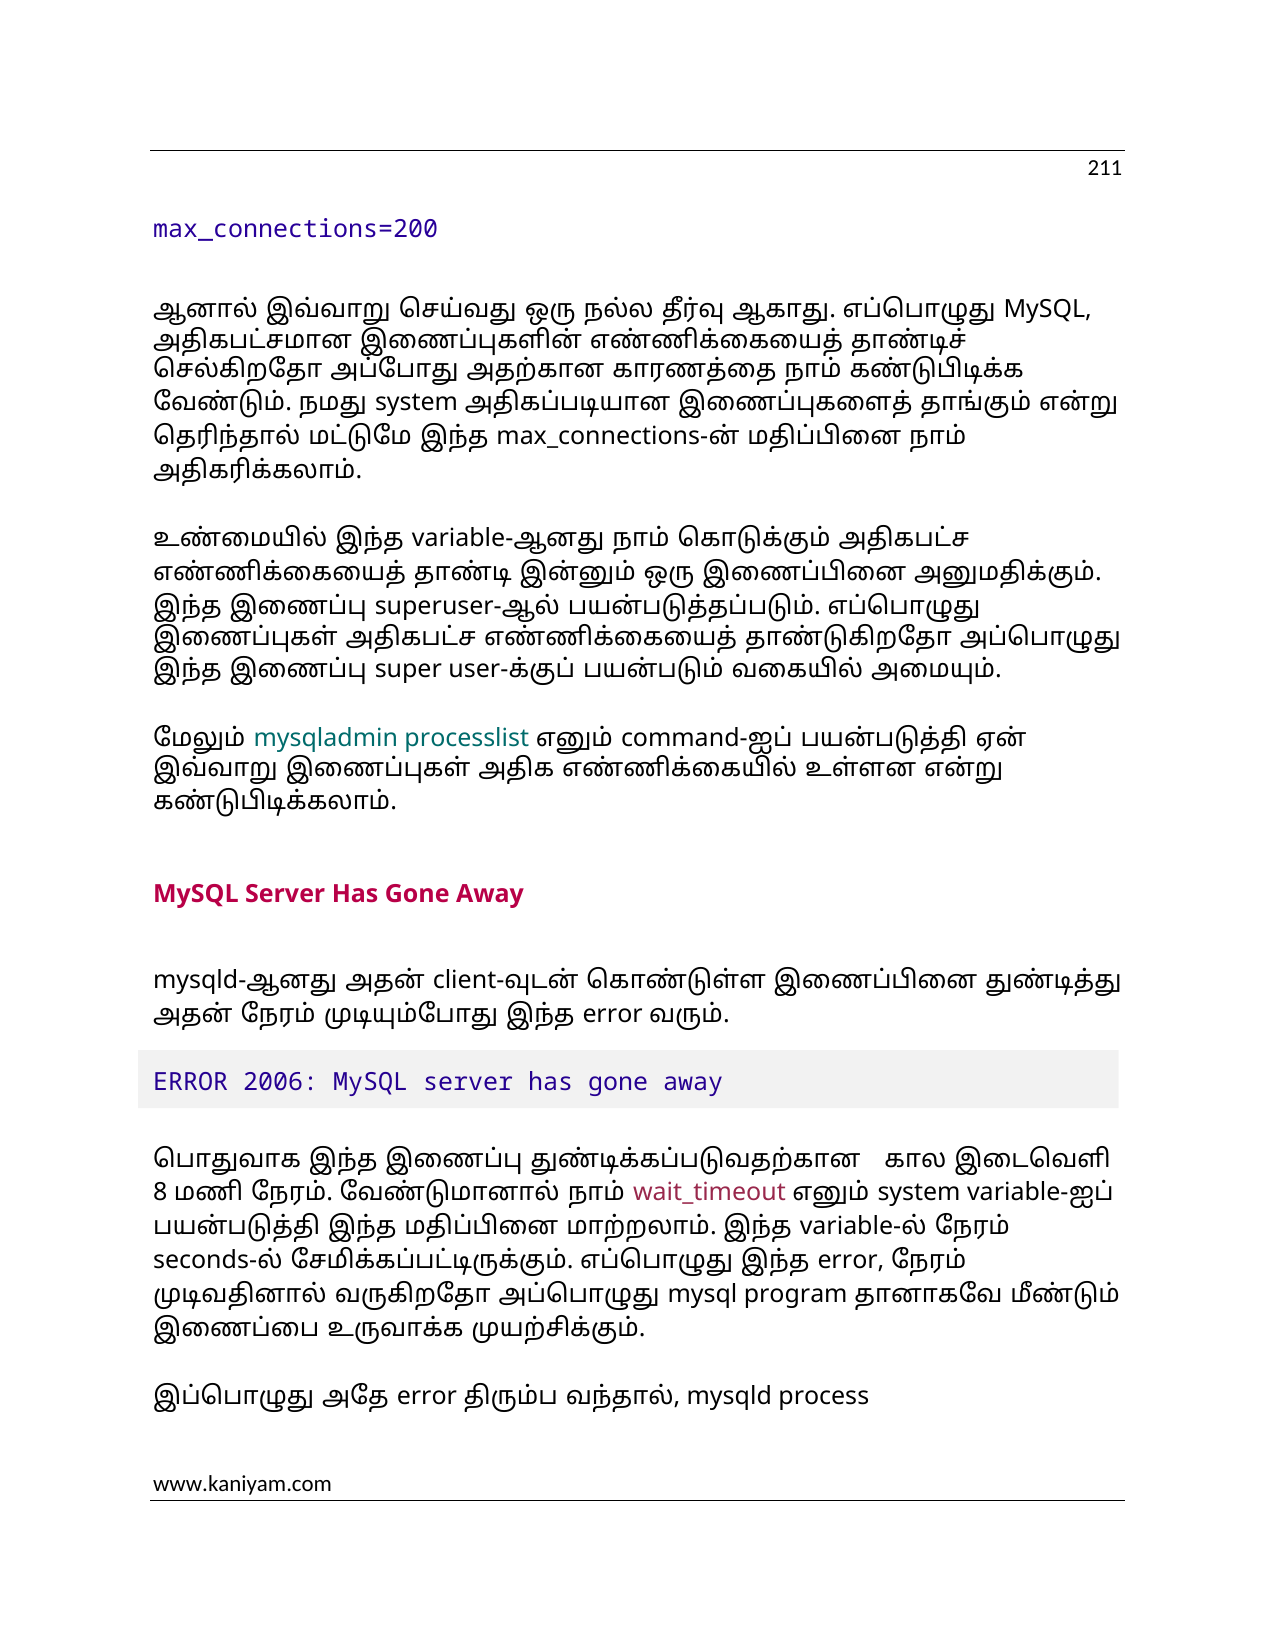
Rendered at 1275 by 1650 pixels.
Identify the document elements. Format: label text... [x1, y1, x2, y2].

text உண்மையில் இந்த variable-ஆனது நாம் கொடுக்கும் அதிகபட்ச எண்ணிக்கையைத் தாண்டி இன்னும் ஒரு இணைப்பினை அனுமதிக்கும். இந்த இணைப்பு superuser-ஆல் பயன்படுத்தப்படும். எப்பொழுது இணைப்புகள் அதிகபட்ச எண்ணிக்கையைத் தாண்டுகிறதோ அப்பொழுது இந்த இணைப்பு super user-க்குப் பயன்படும் வகையில் அமையும். [153, 520, 1122, 685]
text ஆனால் இவ்வாறு செய்வது ஒரு நல்ல தீர்வு ஆகாது. எப்பொழுது MySQL, அதிகபட்சமான இணைப்புகளின் எண்ணிக்கையைத் தாண்டிச் செல்கிறதோ அப்போது அதற்கான காரணத்தை நாம் கண்டுபிடிக்க வேண்டும். நமது system அதிகப்படியான இணைப்புகளைத் தாங்கும் என்று தெரிந்தால் மட்டுமே இந்த max_connections-ன் மதிப்பினை நாம் அதிகரிக்கலாம். [153, 291, 1122, 486]
text பொதுவாக இந்த இணைப்பு துண்டிக்கப்படுவதற்கான கால இடைவெளி 8 மணி நேரம். வேண்டுமானால் நாம் wait_timeout எனும் system variable-ஐப் பயன்படுத்தி இந்த மதிப்பினை மாற்றலாம். இந்த variable-ல் நேரம் seconds-ல் சேமிக்கப்பட்டிருக்கும். எப்பொழுது இந்த error, நேரம் முடிவதினால் வருகிறதோ அப்பொழுது mysql program தானாகவே மீண்டும் இணைப்பை உருவாக்க முயற்சிக்கும். இப்பொழுது அதே error திரும்ப வந்தால், mysqld process [153, 1144, 1122, 1412]
text max_connections=200 [153, 211, 1122, 244]
text mysqld-ஆனது அதன் client-வுடன் கொண்டுள்ள இணைப்பினை துண்டித்து அதன் நேரம் முடியும்போது இந்த error வரும். [153, 961, 1122, 1029]
text மேலும் mysqladmin processlist எனும் command-ஐப் பயன்படுத்தி ஏன் இவ்வாறு இணைப்புகள் அதிக எண்ணிக்கையில் உள்ளன என்று கண்டுபிடிக்கலாம். [153, 719, 1122, 851]
subtitle MySQL Server Has Gone Away [153, 876, 1122, 910]
